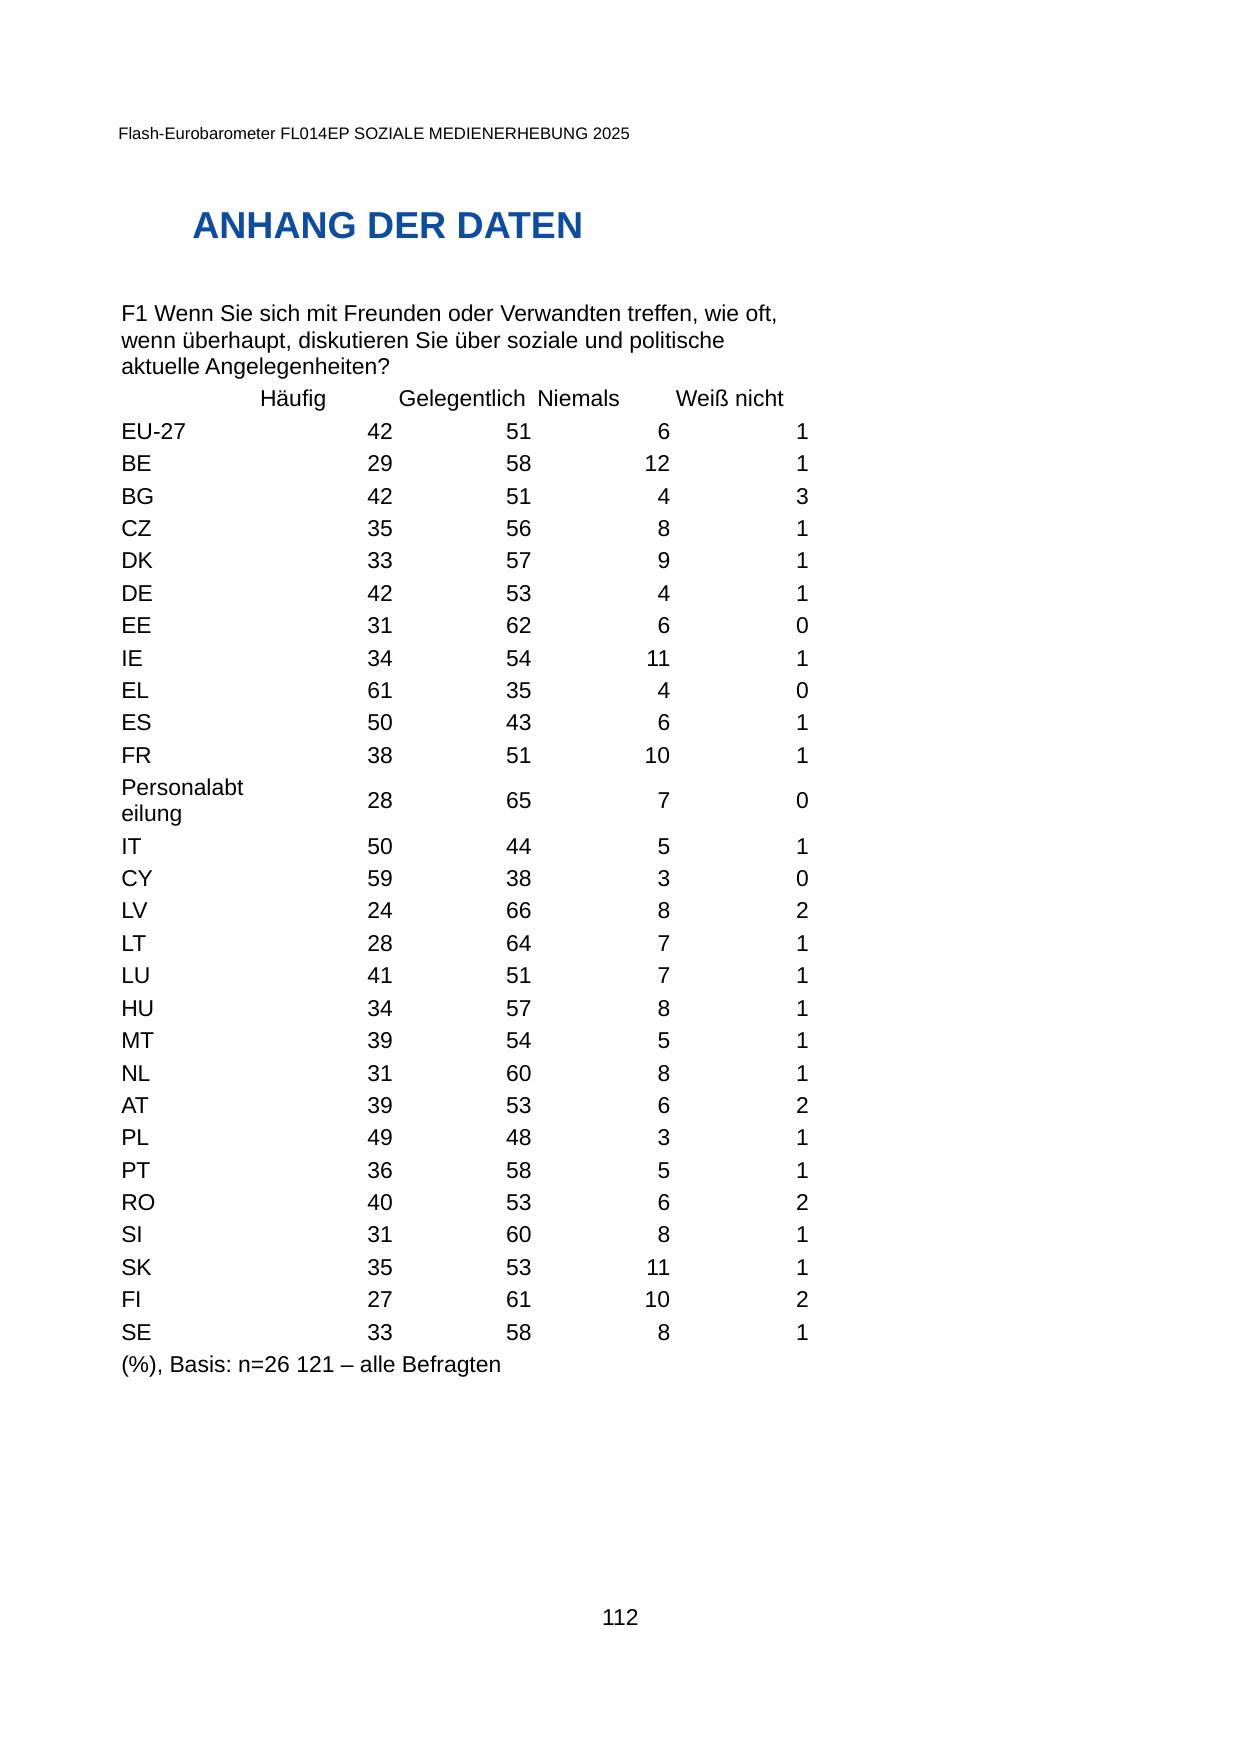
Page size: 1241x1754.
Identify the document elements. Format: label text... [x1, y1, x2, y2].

table_cell 41 [257, 959, 395, 992]
table_cell 38 [257, 739, 395, 771]
table_cell 6 [534, 1089, 673, 1121]
table_cell 33 [257, 1316, 395, 1348]
table_cell 28 [257, 927, 395, 959]
table_cell 31 [257, 1219, 395, 1251]
table_cell SE [118, 1316, 257, 1348]
table_cell 3 [534, 1121, 673, 1154]
subtitle ANHANG DER DATEN [118, 204, 1122, 247]
table_cell 42 [257, 480, 395, 512]
table_cell 11 [534, 1251, 673, 1283]
table_cell EU-27 [118, 415, 257, 447]
table_cell EE [118, 609, 257, 642]
table_cell 35 [257, 1251, 395, 1283]
table_cell 1 [673, 447, 811, 479]
table_cell ES [118, 706, 257, 739]
table_cell 2 [673, 895, 811, 927]
table_cell 6 [534, 609, 673, 642]
table_cell 58 [395, 1154, 534, 1186]
table_cell 1 [673, 739, 811, 771]
table_cell Weiß nicht [673, 383, 811, 415]
table_cell 1 [673, 706, 811, 739]
table_header F1 Wenn Sie sich mit Freunden oder Verwandten treffen, wie oft, wenn überhaupt, diskutieren Sie über soziale und politische aktuelle Angelegenheiten? [118, 298, 811, 382]
table_cell 40 [257, 1186, 395, 1218]
table_cell HU [118, 992, 257, 1024]
table_cell Gelegentlich [395, 383, 534, 415]
table_cell IE [118, 642, 257, 674]
table_cell BG [118, 480, 257, 512]
table_cell 8 [534, 895, 673, 927]
table_cell 54 [395, 642, 534, 674]
table_cell Personalabteilung [118, 771, 257, 830]
table_cell 39 [257, 1024, 395, 1056]
table_cell LV [118, 895, 257, 927]
table_cell 1 [673, 992, 811, 1024]
table_cell SK [118, 1251, 257, 1283]
table_cell 64 [395, 927, 534, 959]
table_cell 35 [257, 512, 395, 544]
table_cell 5 [534, 1024, 673, 1056]
table_cell 0 [673, 609, 811, 642]
table_cell RO [118, 1186, 257, 1218]
table_cell 39 [257, 1089, 395, 1121]
table_cell 29 [257, 447, 395, 479]
table_cell FI [118, 1283, 257, 1316]
table_cell 36 [257, 1154, 395, 1186]
table_cell DE [118, 577, 257, 609]
table_cell 8 [534, 1219, 673, 1251]
table_cell 3 [673, 480, 811, 512]
table_cell 65 [395, 771, 534, 830]
table_cell 48 [395, 1121, 534, 1154]
table_cell AT [118, 1089, 257, 1121]
table_cell CZ [118, 512, 257, 544]
table_cell 1 [673, 1251, 811, 1283]
table_cell 62 [395, 609, 534, 642]
table_cell 7 [534, 771, 673, 830]
table_cell 56 [395, 512, 534, 544]
table_cell 50 [257, 830, 395, 862]
table_cell 60 [395, 1056, 534, 1089]
table_cell 7 [534, 927, 673, 959]
table_cell 11 [534, 642, 673, 674]
table_cell 51 [395, 959, 534, 992]
table_cell 6 [534, 706, 673, 739]
table_cell 33 [257, 544, 395, 577]
table_cell 50 [257, 706, 395, 739]
table_cell 8 [534, 992, 673, 1024]
table_cell 1 [673, 1024, 811, 1056]
table_cell 31 [257, 1056, 395, 1089]
table_cell 1 [673, 544, 811, 577]
table_cell 57 [395, 992, 534, 1024]
table_cell 42 [257, 415, 395, 447]
table_cell (%), Basis: n=26 121 – alle Befragten [118, 1348, 811, 1380]
table_cell MT [118, 1024, 257, 1056]
table_cell 53 [395, 1251, 534, 1283]
table_cell 0 [673, 674, 811, 706]
table_cell 34 [257, 992, 395, 1024]
table_cell 8 [534, 512, 673, 544]
table_cell 31 [257, 609, 395, 642]
table_cell BE [118, 447, 257, 479]
table_cell 51 [395, 415, 534, 447]
table_cell 51 [395, 480, 534, 512]
table_cell 1 [673, 830, 811, 862]
table_cell 10 [534, 1283, 673, 1316]
table_cell 9 [534, 544, 673, 577]
table_cell 1 [673, 927, 811, 959]
table_cell 27 [257, 1283, 395, 1316]
table_cell 8 [534, 1056, 673, 1089]
table_cell 2 [673, 1089, 811, 1121]
table_cell [118, 383, 257, 415]
table_cell 24 [257, 895, 395, 927]
table_cell 43 [395, 706, 534, 739]
table_cell 58 [395, 1316, 534, 1348]
table_cell FR [118, 739, 257, 771]
table_cell 2 [673, 1186, 811, 1218]
table_cell 54 [395, 1024, 534, 1056]
table_cell 1 [673, 577, 811, 609]
table_cell 38 [395, 862, 534, 894]
table_cell 34 [257, 642, 395, 674]
table_cell 1 [673, 1121, 811, 1154]
table_cell 8 [534, 1316, 673, 1348]
table_cell SI [118, 1219, 257, 1251]
table_cell 28 [257, 771, 395, 830]
table_cell 53 [395, 1089, 534, 1121]
table_cell 6 [534, 1186, 673, 1218]
table_cell DK [118, 544, 257, 577]
table_cell IT [118, 830, 257, 862]
table_cell 1 [673, 642, 811, 674]
table_cell 5 [534, 830, 673, 862]
table_cell 6 [534, 415, 673, 447]
table_cell Häufig [257, 383, 395, 415]
table_cell 44 [395, 830, 534, 862]
table_cell 0 [673, 862, 811, 894]
table_cell 51 [395, 739, 534, 771]
table_cell 35 [395, 674, 534, 706]
table_cell 1 [673, 1154, 811, 1186]
table_cell 1 [673, 512, 811, 544]
table_cell LU [118, 959, 257, 992]
table_cell 57 [395, 544, 534, 577]
table_cell 10 [534, 739, 673, 771]
table_cell 1 [673, 959, 811, 992]
table_cell 58 [395, 447, 534, 479]
table_cell 59 [257, 862, 395, 894]
table_cell PT [118, 1154, 257, 1186]
table_cell 1 [673, 1316, 811, 1348]
table_cell 61 [395, 1283, 534, 1316]
table_cell 60 [395, 1219, 534, 1251]
table_cell NL [118, 1056, 257, 1089]
table_cell 4 [534, 480, 673, 512]
table_cell 12 [534, 447, 673, 479]
table_cell 61 [257, 674, 395, 706]
table_cell 4 [534, 674, 673, 706]
table_cell 53 [395, 577, 534, 609]
table_cell 53 [395, 1186, 534, 1218]
table_cell 4 [534, 577, 673, 609]
table_cell 7 [534, 959, 673, 992]
table_cell 1 [673, 1056, 811, 1089]
table_cell EL [118, 674, 257, 706]
table_cell 1 [673, 1219, 811, 1251]
table_cell 0 [673, 771, 811, 830]
table_cell 3 [534, 862, 673, 894]
table_cell 49 [257, 1121, 395, 1154]
table_cell Niemals [534, 383, 673, 415]
table_cell 42 [257, 577, 395, 609]
table_cell PL [118, 1121, 257, 1154]
table_cell 5 [534, 1154, 673, 1186]
table_cell 66 [395, 895, 534, 927]
table_cell CY [118, 862, 257, 894]
table_cell LT [118, 927, 257, 959]
table_cell 2 [673, 1283, 811, 1316]
table_cell 1 [673, 415, 811, 447]
